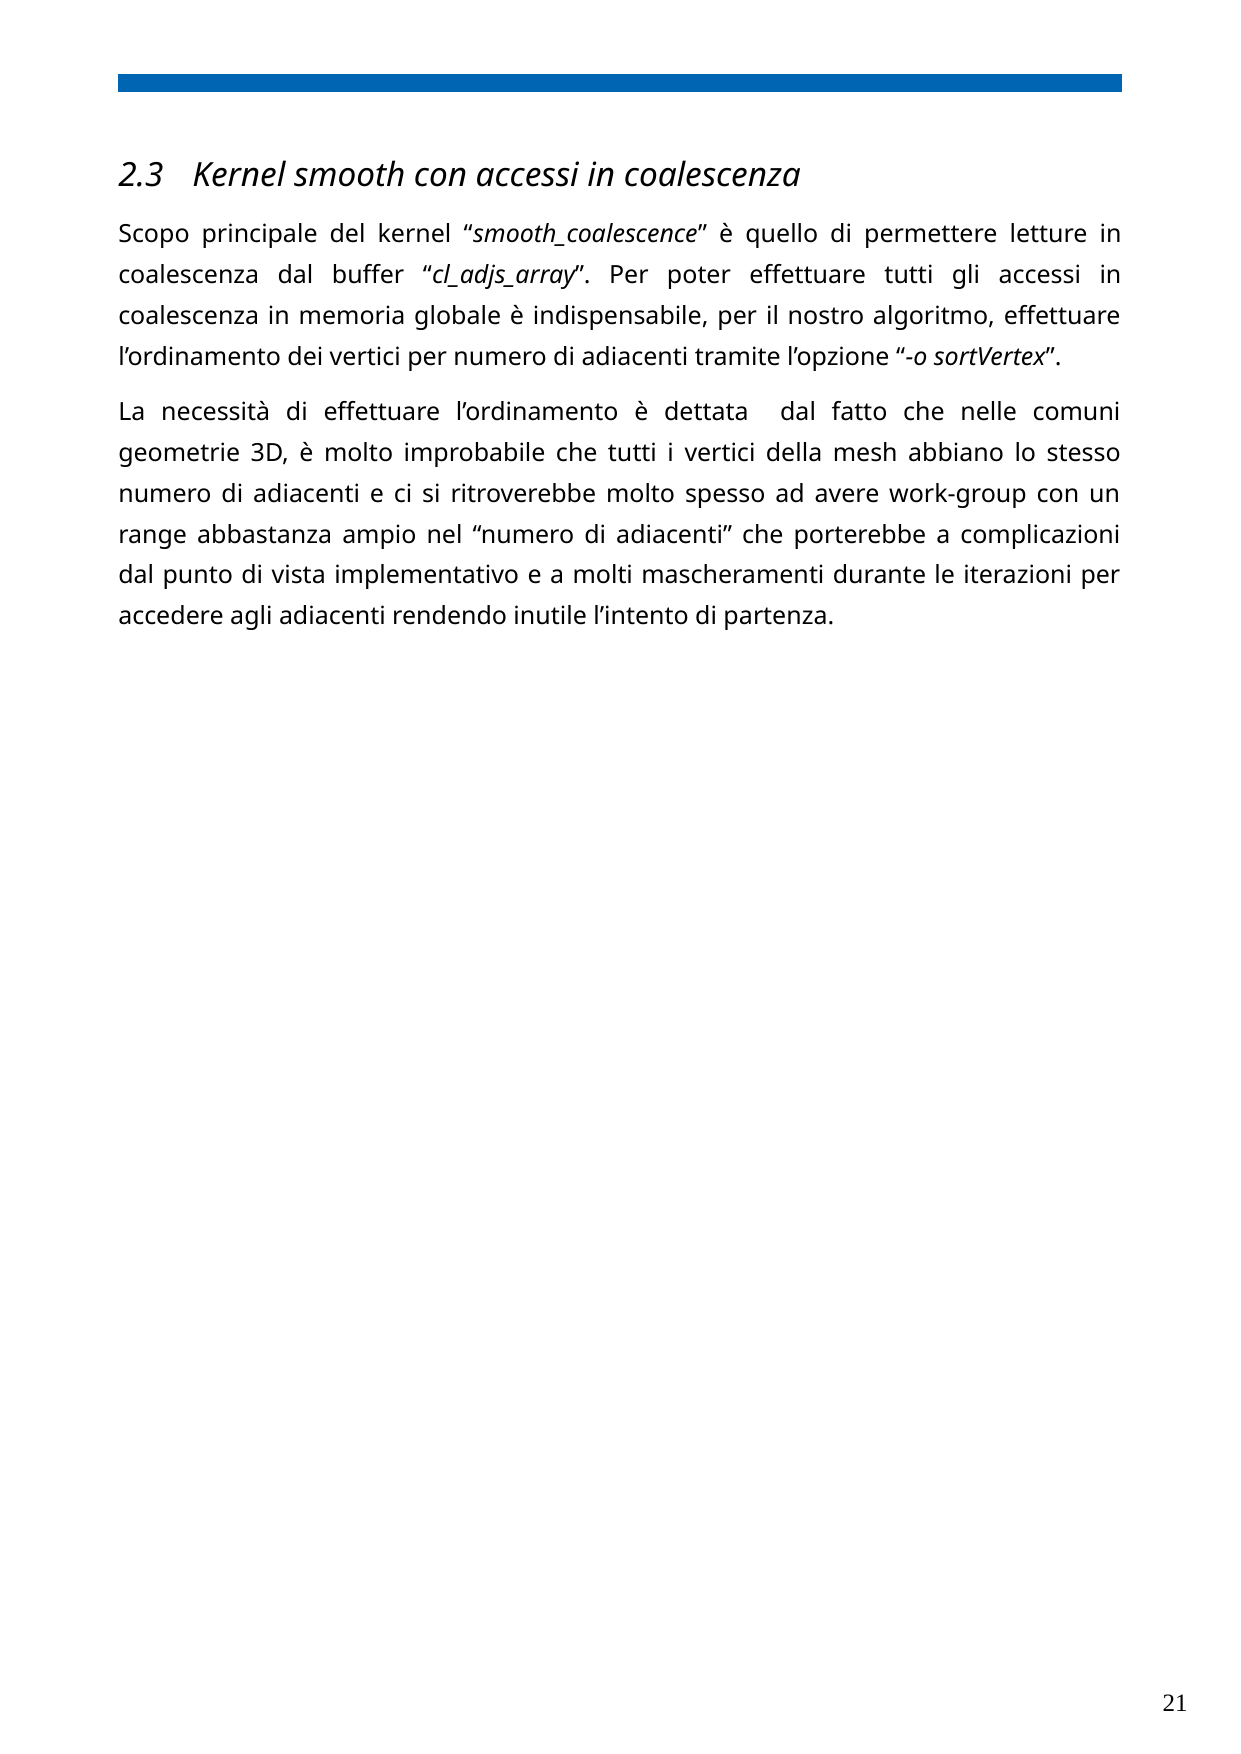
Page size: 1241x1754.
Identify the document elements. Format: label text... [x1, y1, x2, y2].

subtitle Kernel smooth con accessi in coalescenza [118, 151, 1122, 197]
text Scopo principale del kernel “smooth_coalescence” è quello di permettere letture in coalescenza dal buffer “cl_adjs_array”. Per poter effettuare tutti gli accessi in coalescenza in memoria globale è indispensabile, per il nostro algoritmo, effettuare l’ordinamento dei vertici per numero di adiacenti tramite l’opzione “-o sortVertex”. [118, 216, 1122, 372]
text La necessità di effettuare l’ordinamento è dettata dal fatto che nelle comuni geometrie 3D, è molto improbabile che tutti i vertici della mesh abbiano lo stesso numero di adiacenti e ci si ritroverebbe molto spesso ad avere work-group con un range abbastanza ampio nel “numero di adiacenti” che porterebbe a complicazioni dal punto di vista implementativo e a molti mascheramenti durante le iterazioni per accedere agli adiacenti rendendo inutile l’intento di partenza. [118, 394, 1122, 632]
